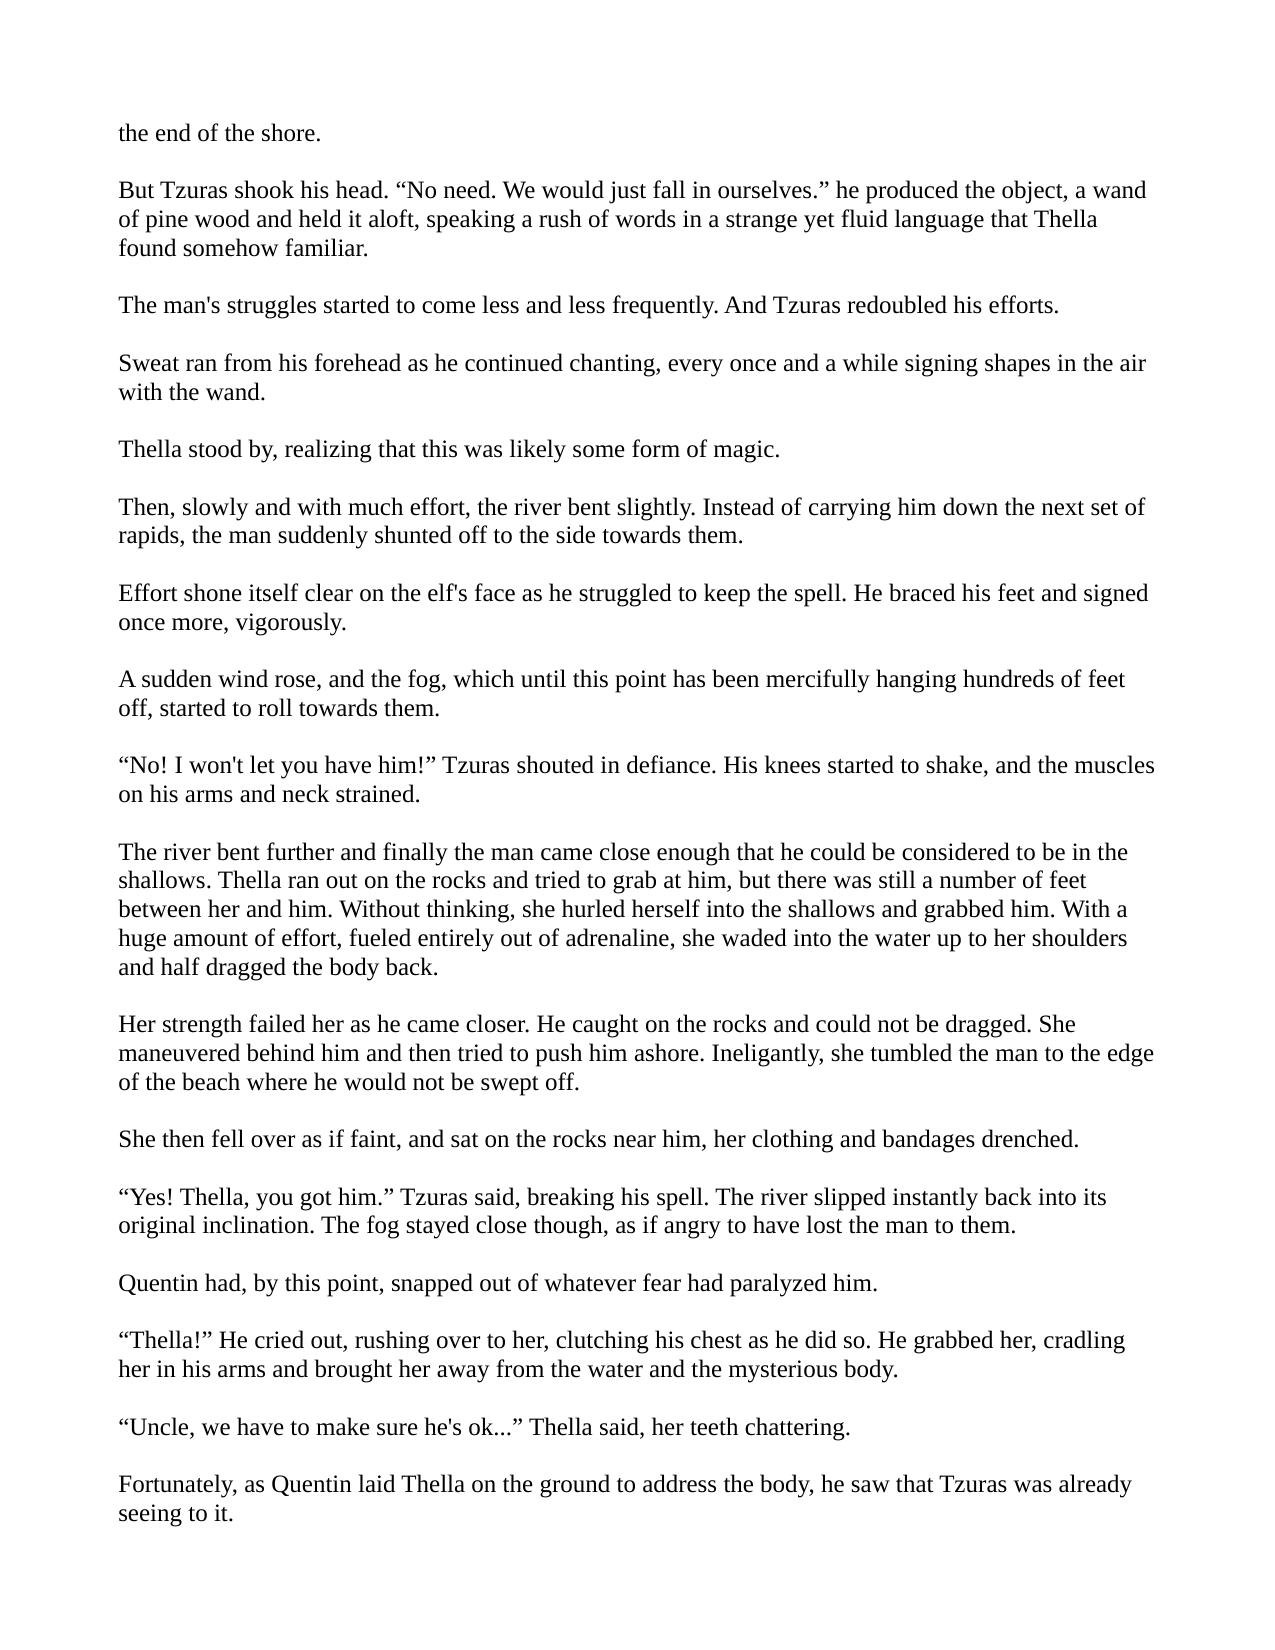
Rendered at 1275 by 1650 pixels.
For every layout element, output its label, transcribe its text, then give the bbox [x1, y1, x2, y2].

text Effort shone itself clear on the elf's face as he struggled to keep the spell. He braced his feet and signed once more, vigorously. [118, 578, 1157, 636]
text Thella stood by, realizing that this was likely some form of magic. [118, 434, 1157, 463]
text “No! I won't let you have him!” Tzuras shouted in defiance. His knees started to shake, and the muscles on his arms and neck strained. [118, 751, 1157, 808]
text She then fell over as if faint, and sat on the rocks near him, her clothing and bandages drenched. [118, 1124, 1157, 1153]
text “Uncle, we have to make sure he's ok...” Thella said, her teeth chattering. [118, 1412, 1157, 1441]
text The river bent further and finally the man came close enough that he could be considered to be in the shallows. Thella ran out on the rocks and tried to grab at him, but there was still a number of feet between her and him. Without thinking, she hurled herself into the shallows and grabbed him. With a huge amount of effort, fueled entirely out of adrenaline, she waded into the water up to her shoulders and half dragged the body back. [118, 837, 1157, 981]
text Quentin had, by this point, snapped out of whatever fear had paralyzed him. [118, 1268, 1157, 1297]
text Then, slowly and with much effort, the river bent slightly. Instead of carrying him down the next set of rapids, the man suddenly shunted off to the side towards them. [118, 492, 1157, 549]
text A sudden wind rose, and the fog, which until this point has been mercifully hanging hundreds of feet off, started to roll towards them. [118, 664, 1157, 722]
text But Tzuras shook his head. “No need. We would just fall in ourselves.” he produced the object, a wand of pine wood and held it aloft, speaking a rush of words in a strange yet fluid language that Thella found somehow familiar. [118, 176, 1157, 262]
text “Thella!” He cried out, rushing over to her, clutching his chest as he did so. He grabbed her, cradling her in his arms and brought her away from the water and the mysterious body. [118, 1326, 1157, 1383]
text “Yes! Thella, you got him.” Tzuras said, breaking his spell. The river slipped instantly back into its original inclination. The fog stayed close though, as if angry to have lost the man to them. [118, 1182, 1157, 1239]
text Her strength failed her as he came closer. He caught on the rocks and could not be dragged. She maneuvered behind him and then tried to push him ashore. Ineligantly, she tumbled the man to the edge of the beach where he would not be swept off. [118, 1009, 1157, 1096]
text Fortunately, as Quentin laid Thella on the ground to address the body, he saw that Tzuras was already seeing to it. [118, 1469, 1157, 1527]
text the end of the shore. [118, 118, 1157, 147]
text Sweat ran from his forehead as he continued chanting, every once and a while signing shapes in the air with the wand. [118, 348, 1157, 406]
text The man's struggles started to come less and less frequently. And Tzuras redoubled his efforts. [118, 291, 1157, 319]
